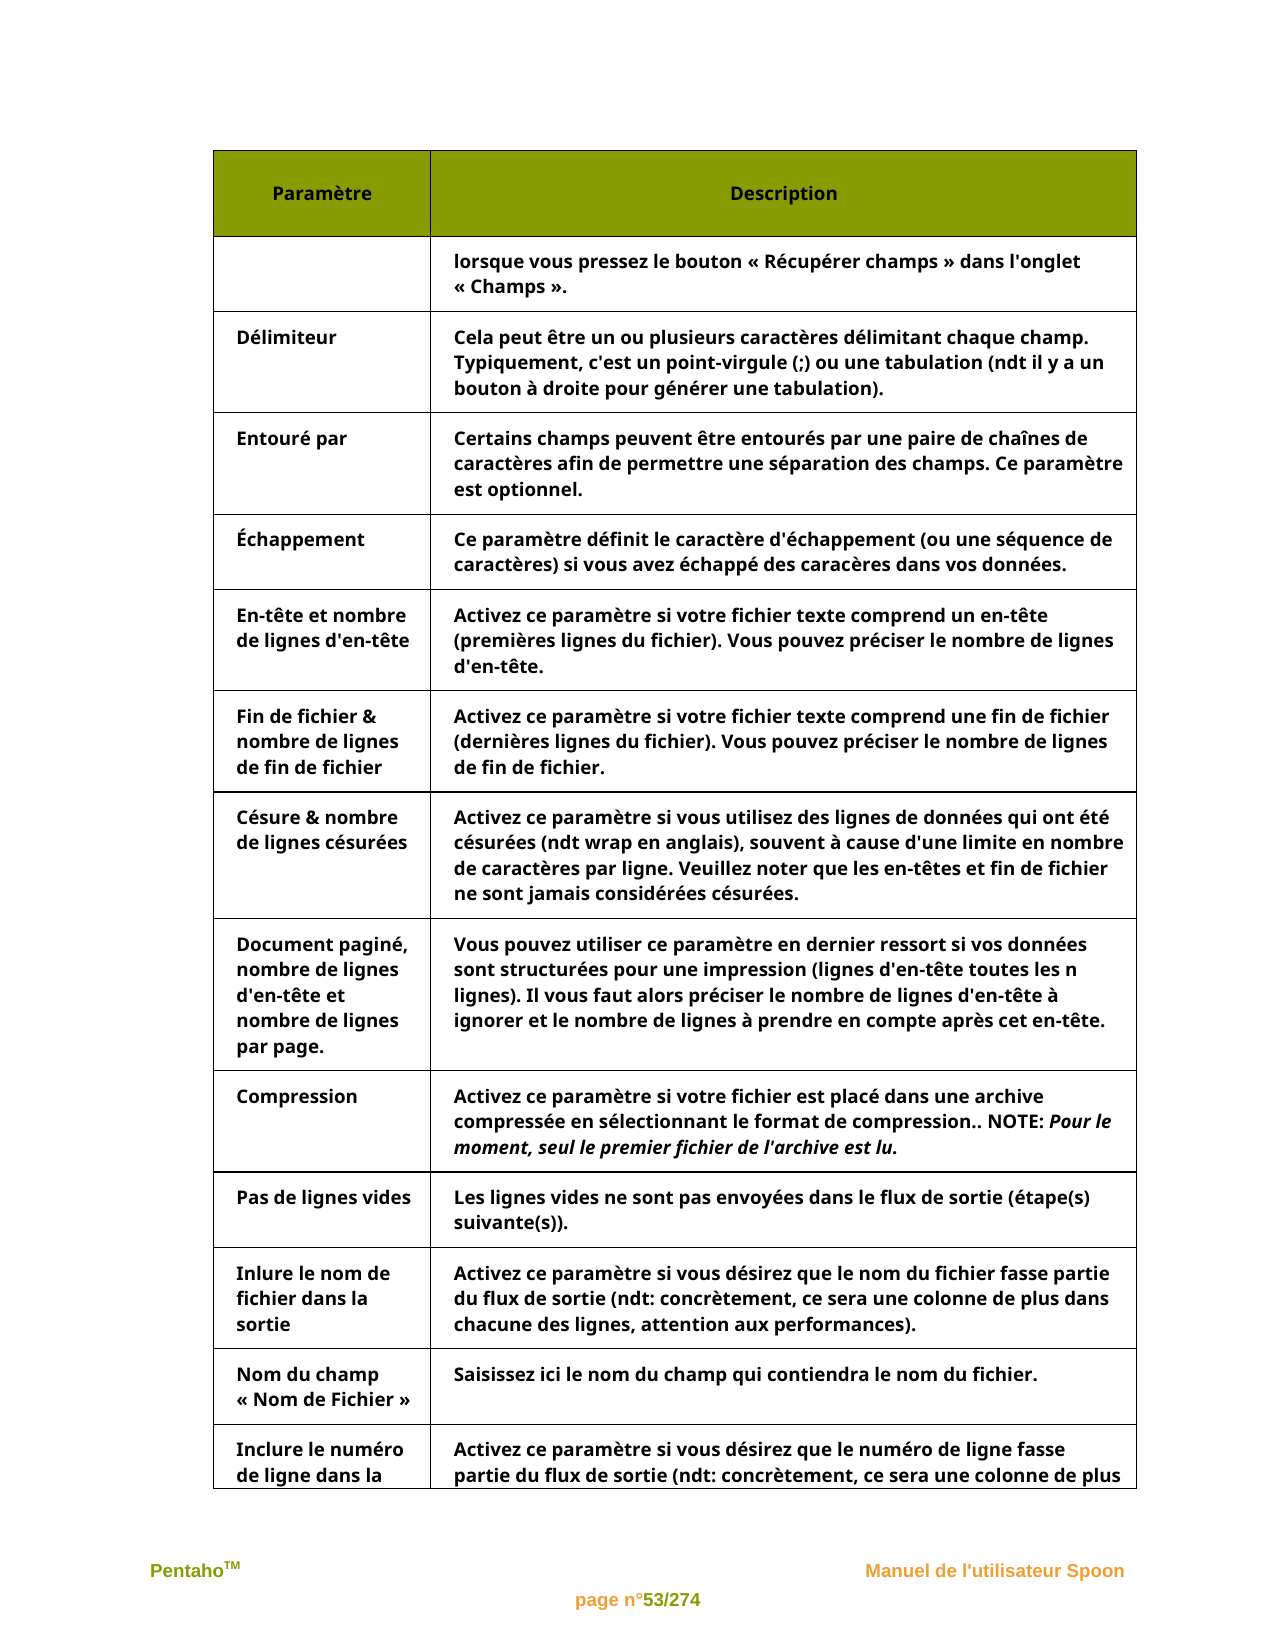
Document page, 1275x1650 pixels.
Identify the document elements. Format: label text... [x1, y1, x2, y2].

table_cell Document paginé, nombre de lignes d'en-tête et nombre de lignes par page. [214, 919, 430, 1070]
table_cell lorsque vous pressez le bouton « Récupérer champs » dans l'onglet « Champs ». [431, 237, 1136, 311]
table_cell Inlure le nom de fichier dans la sortie [214, 1248, 430, 1348]
table_cell Certains champs peuvent être entourés par une paire de chaînes de caractères afin de permettre une séparation des champs. Ce paramètre est optionnel. [431, 413, 1136, 513]
table_cell Entouré par [214, 413, 430, 513]
table_cell [214, 237, 430, 311]
table_cell Nom du champ « Nom de Fichier » [214, 1349, 430, 1424]
table_cell En-tête et nombre de lignes d'en-tête [214, 590, 430, 690]
table_cell Activez ce paramètre si vous désirez que le numéro de ligne fasse partie du flux de sortie (ndt: concrètement, ce sera une colonne de plus [431, 1425, 1136, 1488]
table_cell Échappement [214, 515, 430, 589]
table_cell Activez ce paramètre si vous utilisez des lignes de données qui ont été césurées (ndt wrap en anglais), souvent à cause d'une limite en nombre de caractères par ligne. Veuillez noter que les en-têtes et fin de fichier ne sont jamais considérées césurées. [431, 793, 1136, 918]
table_header Description [431, 151, 1136, 236]
table_cell Cela peut être un ou plusieurs caractères délimitant chaque champ. Typiquement, c'est un point-virgule (;) ou une tabulation (ndt il y a un bouton à droite pour générer une tabulation). [431, 312, 1136, 412]
table_cell Activez ce paramètre si votre fichier texte comprend un en-tête (premières lignes du fichier). Vous pouvez préciser le nombre de lignes d'en-tête. [431, 590, 1136, 690]
table_cell Compression [214, 1071, 430, 1171]
table_cell Vous pouvez utiliser ce paramètre en dernier ressort si vos données sont structurées pour une impression (lignes d'en-tête toutes les n lignes). Il vous faut alors préciser le nombre de lignes d'en-tête à ignorer et le nombre de lignes à prendre en compte après cet en-tête. [431, 919, 1136, 1070]
table_header Paramètre [214, 151, 430, 236]
table_cell Césure & nombre de lignes césurées [214, 793, 430, 918]
table_cell Activez ce paramètre si votre fichier texte comprend une fin de fichier (dernières lignes du fichier). Vous pouvez préciser le nombre de lignes de fin de fichier. [431, 691, 1136, 791]
table_cell Délimiteur [214, 312, 430, 412]
table_cell Activez ce paramètre si vous désirez que le nom du fichier fasse partie du flux de sortie (ndt: concrètement, ce sera une colonne de plus dans chacune des lignes, attention aux performances). [431, 1248, 1136, 1348]
table_cell Activez ce paramètre si votre fichier est placé dans une archive compressée en sélectionnant le format de compression.. NOTE: Pour le moment, seul le premier fichier de l'archive est lu. [431, 1071, 1136, 1171]
table_cell Pas de lignes vides [214, 1173, 430, 1247]
table_cell Les lignes vides ne sont pas envoyées dans le flux de sortie (étape(s) suivante(s)). [431, 1173, 1136, 1247]
table_cell Inclure le numéro de ligne dans la [214, 1425, 430, 1488]
table_cell Ce paramètre définit le caractère d'échappement (ou une séquence de caractères) si vous avez échappé des caracères dans vos données. [431, 515, 1136, 589]
table_cell Saisissez ici le nom du champ qui contiendra le nom du fichier. [431, 1349, 1136, 1424]
table_cell Fin de fichier & nombre de lignes de fin de fichier [214, 691, 430, 791]
